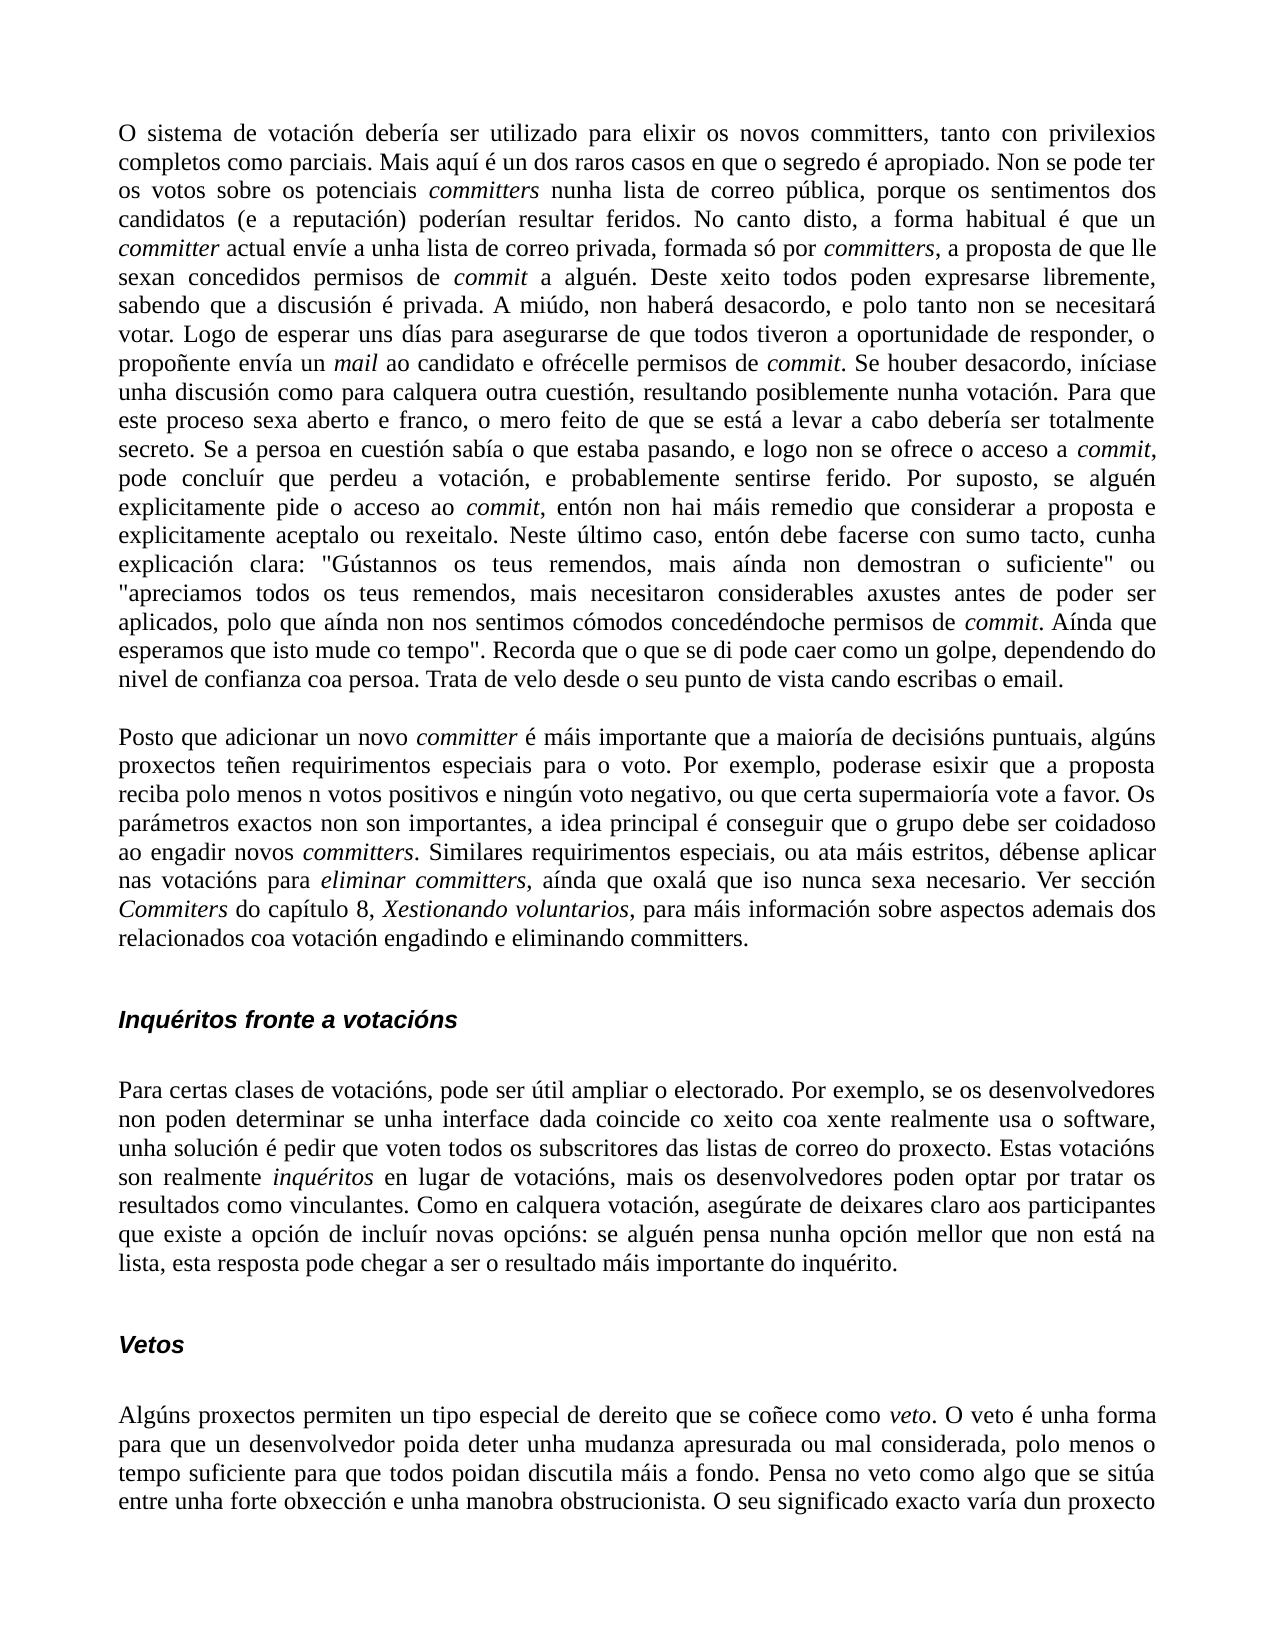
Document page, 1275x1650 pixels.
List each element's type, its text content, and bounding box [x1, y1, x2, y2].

text Algúns proxectos permiten un tipo especial de dereito que se coñece como veto. O veto é unha forma para que un desenvolvedor poida deter unha mudanza apresurada ou mal considerada, polo menos o tempo suficiente para que todos poidan discutila máis a fondo. Pensa no veto como algo que se sitúa entre unha forte obxección e unha manobra obstrucionista. O seu significado exacto varía dun proxecto [118, 1400, 1157, 1515]
text Posto que adicionar un novo committer é máis importante que a maioría de decisións puntuais, algúns proxectos teñen requirimentos especiais para o voto. Por exemplo, poderase esixir que a proposta reciba polo menos n votos positivos e ningún voto negativo, ou que certa supermaioría vote a favor. Os parámetros exactos non son importantes, a idea principal é conseguir que o grupo debe ser coidadoso ao engadir novos committers. Similares requirimentos especiais, ou ata máis estritos, débense aplicar nas votacións para eliminar committers, aínda que oxalá que iso nunca sexa necesario. Ver sección Commiters do capítulo 8, Xestionando voluntarios, para máis información sobre aspectos ademais dos relacionados coa votación engadindo e eliminando committers. [118, 722, 1157, 952]
text Para certas clases de votacións, pode ser útil ampliar o electorado. Por exemplo, se os desenvolvedores non poden determinar se unha interface dada coincide co xeito coa xente realmente usa o software, unha solución é pedir que voten todos os subscritores das listas de correo do proxecto. Estas votacións son realmente inquéritos en lugar de votacións, mais os desenvolvedores poden optar por tratar os resultados como vinculantes. Como en calquera votación, asegúrate de deixares claro aos participantes que existe a opción de incluír novas opcións: se alguén pensa nunha opción mellor que non está na lista, esta resposta pode chegar a ser o resultado máis importante do inquérito. [118, 1075, 1157, 1277]
subtitle Inquéritos fronte a votacións [118, 1006, 1157, 1034]
subtitle Vetos [118, 1330, 1157, 1359]
text O sistema de votación debería ser utilizado para elixir os novos committers, tanto con privilexios completos como parciais. Mais aquí é un dos raros casos en que o segredo é apropiado. Non se pode ter os votos sobre os potenciais committers nunha lista de correo pública, porque os sentimentos dos candidatos (e a reputación) poderían resultar feridos. No canto disto, a forma habitual é que un committer actual envíe a unha lista de correo privada, formada só por committers, a proposta de que lle sexan concedidos permisos de commit a alguén. Deste xeito todos poden expresarse libremente, sabendo que a discusión é privada. A miúdo, non haberá desacordo, e polo tanto non se necesitará votar. Logo de esperar uns días para asegurarse de que todos tiveron a oportunidade de responder, o propoñente envía un mail ao candidato e ofrécelle permisos de commit. Se houber desacordo, iníciase unha discusión como para calquera outra cuestión, resultando posiblemente nunha votación. Para que este proceso sexa aberto e franco, o mero feito de que se está a levar a cabo debería ser totalmente secreto. Se a persoa en cuestión sabía o que estaba pasando, e logo non se ofrece o acceso a commit, pode concluír que perdeu a votación, e probablemente sentirse ferido. Por suposto, se alguén explicitamente pide o acceso ao commit, entón non hai máis remedio que considerar a proposta e explicitamente aceptalo ou rexeitalo. Neste último caso, entón debe facerse con sumo tacto, cunha explicación clara: "Gústannos os teus remendos, mais aínda non demostran o suficiente" ou "apreciamos todos os teus remendos, mais necesitaron considerables axustes antes de poder ser aplicados, polo que aínda non nos sentimos cómodos concedéndoche permisos de commit. Aínda que esperamos que isto mude co tempo". Recorda que o que se di pode caer como un golpe, dependendo do nivel de confianza coa persoa. Trata de velo desde o seu punto de vista cando escribas o email. [118, 118, 1157, 693]
